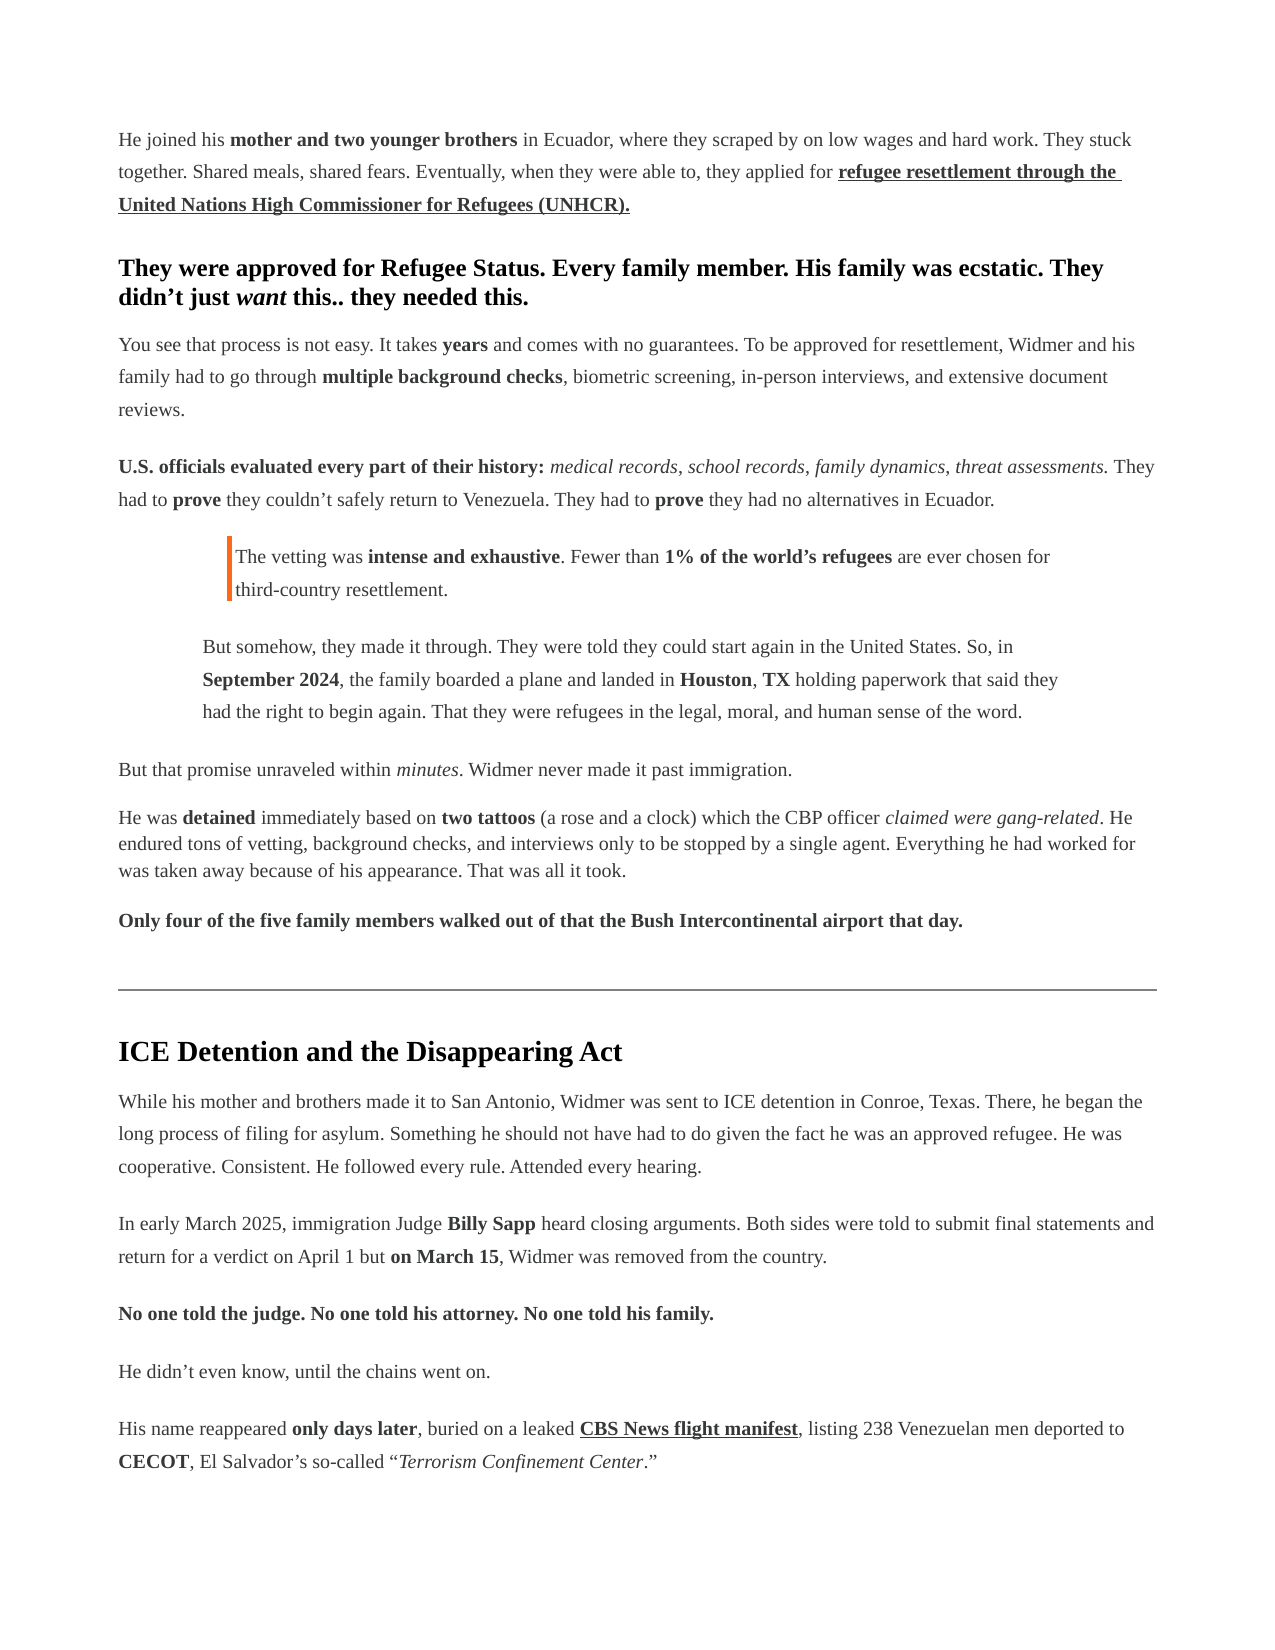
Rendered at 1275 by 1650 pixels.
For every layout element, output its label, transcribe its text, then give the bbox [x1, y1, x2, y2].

text The vetting was intense and exhaustive. Fewer than 1% of the world’s refugees are ever chosen for third-country resettlement. [232, 536, 1073, 601]
text You see that process is not easy. It takes years and comes with no guarantees. To be approved for resettlement, Widmer and his family had to go through multiple background checks, biometric screening, in-person interviews, and extensive document reviews. [118, 323, 1157, 421]
text No one told the judge. No one told his attorney. No one told his family. [118, 1293, 1157, 1325]
text His name reappeared only days later, buried on a leaked CBS News flight manifest, listing 238 Venezuelan men deported to CECOT, El Salvador’s so-called “Terrorism Confinement Center.” [118, 1408, 1157, 1473]
text But that promise unraveled within minutes. Widmer never made it past immigration. [118, 748, 1157, 781]
text But somehow, they made it through. They were told they could start again in the United States. So, in September 2024, the family boarded a plane and landed in Houston, TX holding paperwork that said they had the right to begin again. That they were refugees in the legal, moral, and human sense of the word. [202, 626, 1073, 723]
text He was detained immediately based on two tattoos (a rose and a clock) which the CBP officer claimed were gang-related. He endured tons of vetting, background checks, and interviews only to be stopped by a single agent. Everything he had worked for was taken away because of his appearance. That was all it took. [118, 806, 1157, 882]
text U.S. officials evaluated every part of their history: medical records, school records, family dynamics, threat assessments. They had to prove they couldn’t safely return to Venezuela. They had to prove they had no alternatives in Ecuador. [118, 446, 1157, 511]
subtitle They were approved for Refugee Status. Every family member. His family was ecstatic. They didn’t just want this.. they needed this. [118, 253, 1157, 311]
text He joined his mother and two younger brothers in Ecuador, where they scraped by on low wages and hard work. They stuck together. Shared meals, shared fears. Eventually, when they were able to, they applied for refugee resettlement through the United Nations High Commissioner for Refugees (UNHCR). [118, 118, 1157, 216]
text He didn’t even know, until the chains went on. [118, 1350, 1157, 1383]
text While his mother and brothers made it to San Antonio, Widmer was sent to ICE detention in Conroe, Texas. There, he began the long process of filing for asylum. Something he should not have had to do given the fact he was an approved refugee. He was cooperative. Consistent. He followed every rule. Attended every hearing. [118, 1080, 1157, 1178]
subtitle ICE Detention and the Disappearing Act [118, 1034, 1157, 1068]
text In early March 2025, immigration Judge Billy Sapp heard closing arguments. Both sides were told to submit final statements and return for a verdict on April 1 but on March 15, Widmer was removed from the country. [118, 1203, 1157, 1268]
text Only four of the five family members walked out of that the Bush Intercontinental airport that day. [118, 899, 1157, 932]
